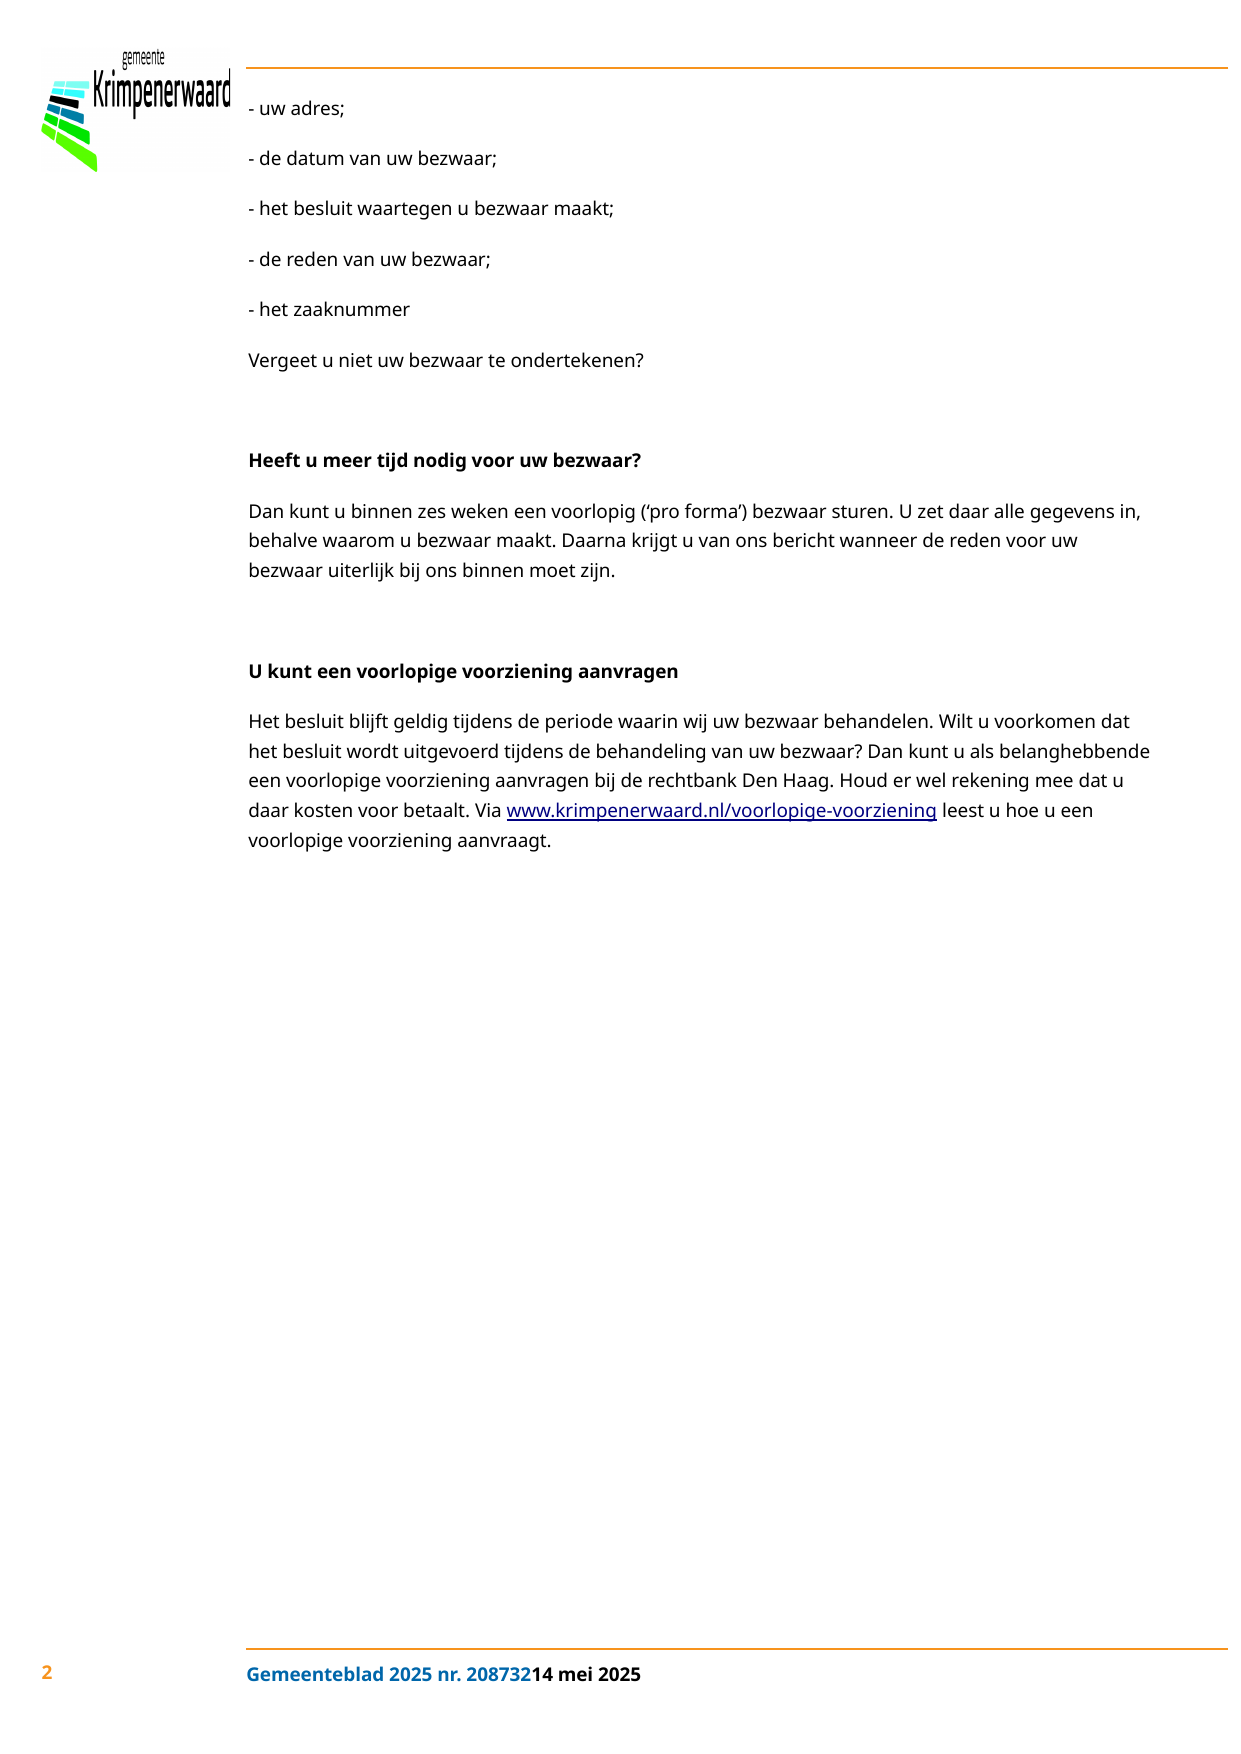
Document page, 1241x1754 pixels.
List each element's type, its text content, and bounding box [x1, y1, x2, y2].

picture [41, 47, 231, 172]
text Het besluit blijft geldig tijdens de periode waarin wij uw bezwaar behandelen. Wilt u voorkomen dat het besluit wordt uitgevoerd tijdens de behandeling van uw bezwaar? Dan kunt u als belanghebbende een voorlopige voorziening aanvragen bij de rechtbank Den Haag. Houd er wel rekening mee dat u daar kosten voor betaalt. Via www.krimpenerwaard.nl/voorlopige-voorziening leest u hoe u een voorlopige voorziening aanvraagt. [248, 708, 1152, 853]
text - het zaaknummer [248, 296, 1152, 322]
text U kunt een voorlopige voorziening aanvragen [248, 658, 1152, 684]
text Heeft u meer tijd nodig voor uw bezwaar? [248, 448, 1152, 473]
text - uw adres; [248, 95, 1152, 121]
text - het besluit waartegen u bezwaar maakt; [248, 196, 1152, 221]
text - de datum van uw bezwaar; [248, 145, 1152, 171]
text Dan kunt u binnen zes weken een voorlopig (‘pro forma’) bezwaar sturen. U zet daar alle gegevens in, behalve waarom u bezwaar maakt. Daarna krijgt u van ons bericht wanneer de reden voor uw bezwaar uiterlijk bij ons binnen moet zijn. [248, 498, 1152, 583]
text - de reden van uw bezwaar; [248, 246, 1152, 272]
text Vergeet u niet uw bezwaar te ondertekenen? [248, 347, 1152, 373]
